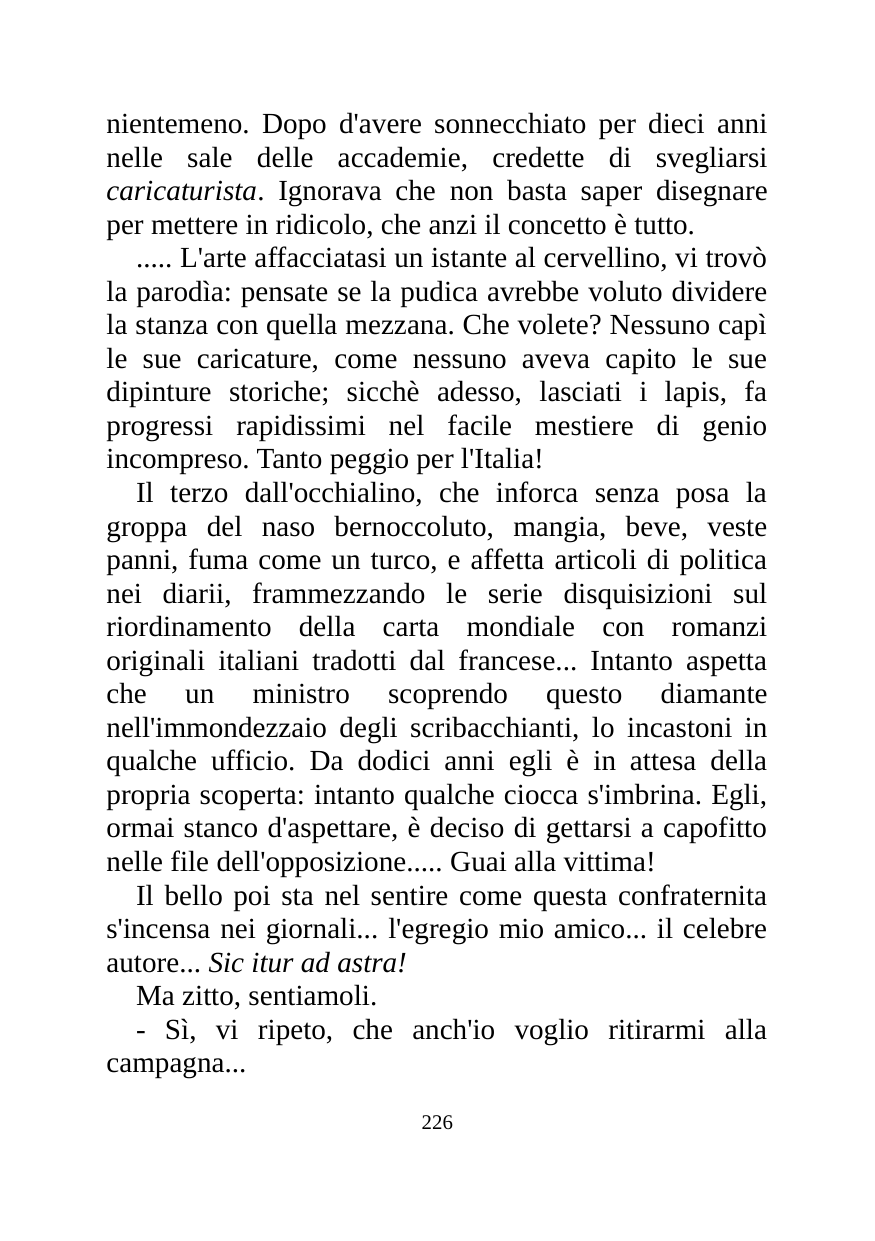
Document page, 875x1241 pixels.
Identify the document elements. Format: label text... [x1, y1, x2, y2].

text nientemeno. Dopo d'avere sonnecchiato per dieci anni nelle sale delle accademie, credette di svegliarsi caricaturista. Ignorava che non basta saper disegnare per mettere in ridicolo, che anzi il concetto è tutto. [106, 106, 768, 240]
text Il terzo dall'occhialino, che inforca senza posa la groppa del naso bernoccoluto, mangia, beve, veste panni, fuma come un turco, e affetta articoli di politica nei diarii, frammezzando le serie disquisizioni sul riordinamento della carta mondiale con romanzi originali italiani tradotti dal francese... Intanto aspetta che un ministro scoprendo questo diamante nell'immondezzaio degli scribacchianti, lo incastoni in qualche ufficio. Da dodici anni egli è in attesa della propria scoperta: intanto qualche ciocca s'imbrina. Egli, ormai stanco d'aspettare, è deciso di gettarsi a capofitto nelle file dell'opposizione..... Guai alla vittima! [106, 475, 768, 878]
text ..... L'arte affacciatasi un istante al cervellino, vi trovò la parodìa: pensate se la pudica avrebbe voluto dividere la stanza con quella mezzana. Che volete? Nessuno capì le sue caricature, come nessuno aveva capito le sue dipinture storiche; sicchè adesso, lasciati i lapis, fa progressi rapidissimi nel facile mestiere di genio incompreso. Tanto peggio per l'Italia! [106, 240, 768, 475]
text - Sì, vi ripeto, che anch'io voglio ritirarmi alla campagna... [106, 1012, 768, 1079]
text Il bello poi sta nel sentire come questa confraternita s'incensa nei giornali... l'egregio mio amico... il celebre autore... Sic itur ad astra! [106, 878, 768, 978]
text Ma zitto, sentiamoli. [106, 978, 768, 1012]
